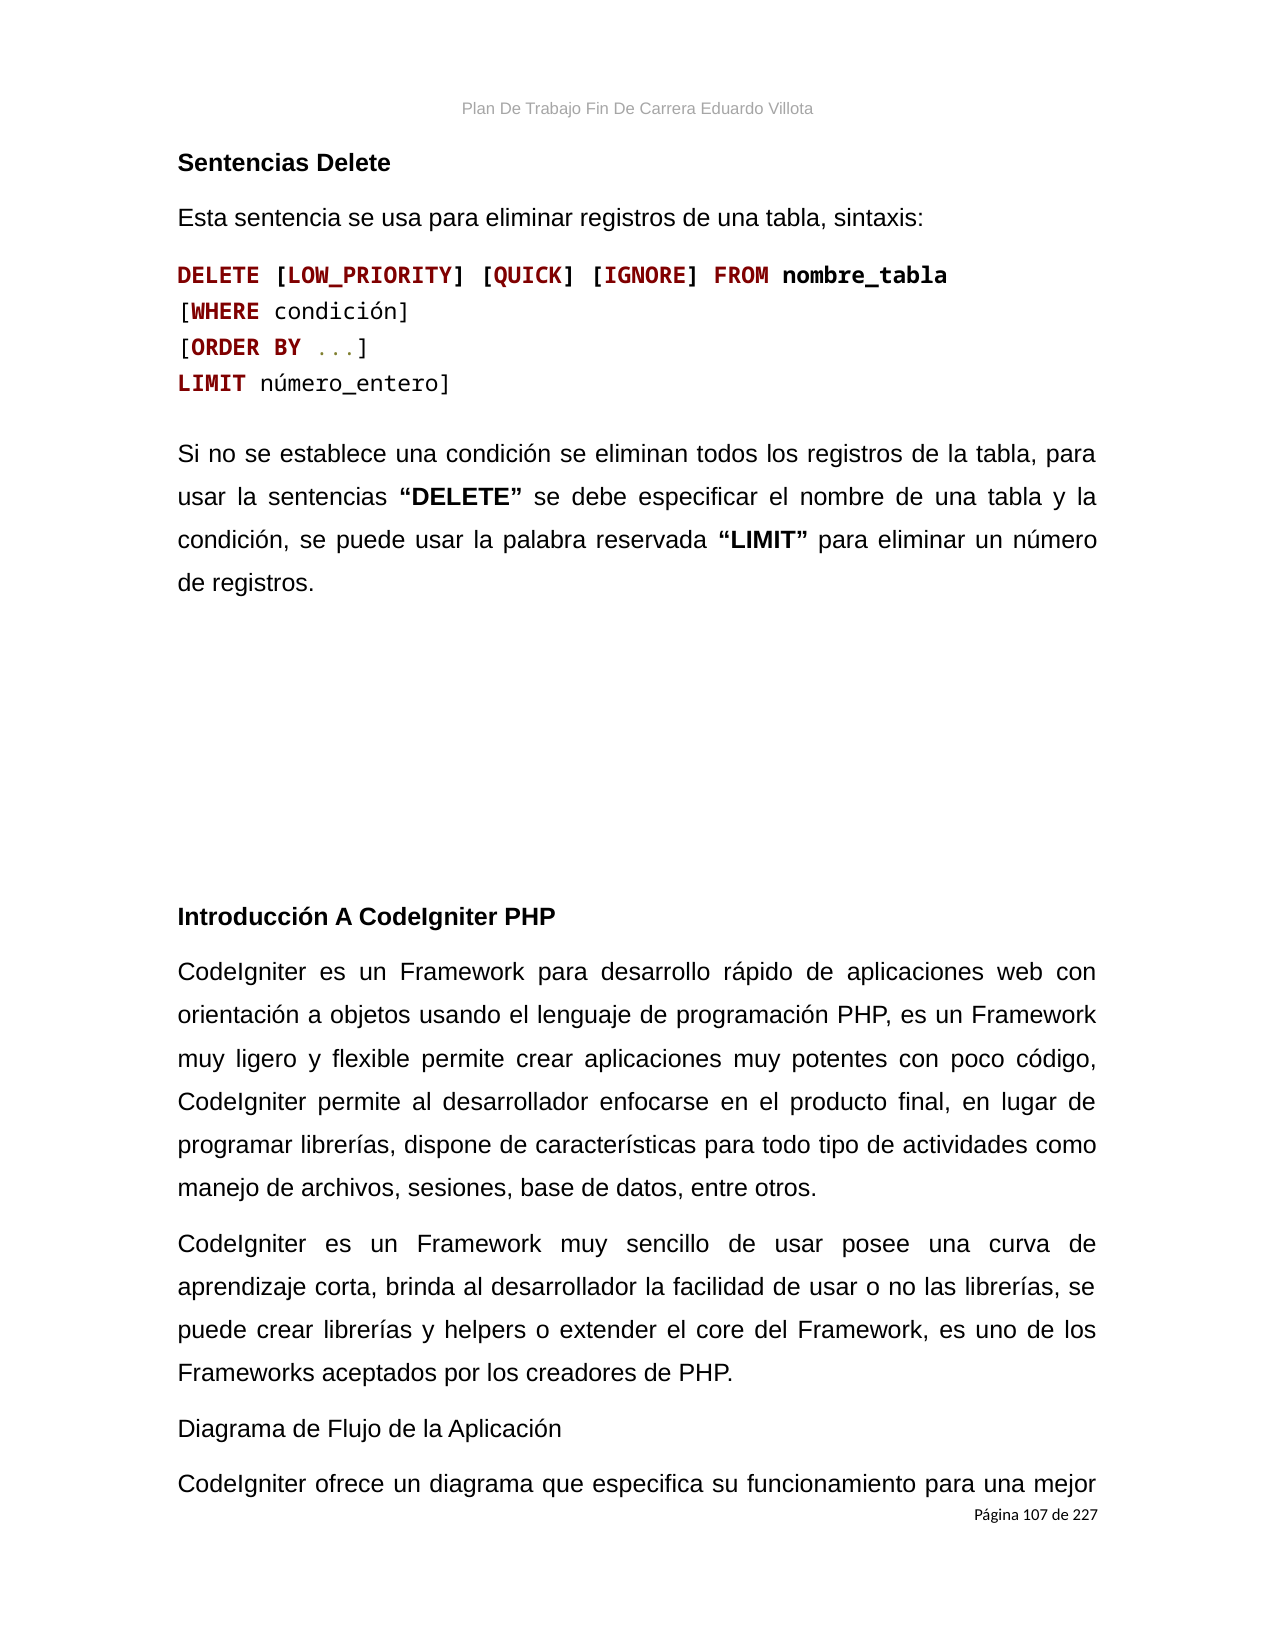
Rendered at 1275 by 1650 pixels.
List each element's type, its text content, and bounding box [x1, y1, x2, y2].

text LIMIT número_entero] [177, 367, 1098, 398]
text Diagrama de Flujo de la Aplicación [177, 1413, 1098, 1442]
text DELETE [LOW_PRIORITY] [QUICK] [IGNORE] FROM nombre_tabla [177, 259, 1098, 290]
text Si no se establece una condición se eliminan todos los registros de la tabla, para usar la sentencias “DELETE” se debe especificar el nombre de una tabla y la condición, se puede usar la palabra reservada “LIMIT” para eliminar un número de registros. [177, 438, 1098, 597]
text CodeIgniter es un Framework muy sencillo de usar posee una curva de aprendizaje corta, brinda al desarrollador la facilidad de usar o no las librerías, se puede crear librerías y helpers o extender el core del Framework, es uno de los Frameworks aceptados por los creadores de PHP. [177, 1228, 1098, 1387]
text CodeIgniter ofrece un diagrama que especifica su funcionamiento para una mejor [177, 1469, 1098, 1498]
text CodeIgniter es un Framework para desarrollo rápido de aplicaciones web con orientación a objetos usando el lenguaje de programación PHP, es un Framework muy ligero y flexible permite crear aplicaciones muy potentes con poco código, CodeIgniter permite al desarrollador enfocarse en el producto final, en lugar de programar librerías, dispone de características para todo tipo de actividades como manejo de archivos, sesiones, base de datos, entre otros. [177, 957, 1098, 1202]
text Sentencias Delete [177, 148, 1098, 176]
text Esta sentencia se usa para eliminar registros de una tabla, sintaxis: [177, 203, 1098, 232]
text Introducción A CodeIgniter PHP [177, 902, 1098, 930]
text [ORDER BY ...] [177, 331, 1098, 362]
text [WHERE condición] [177, 295, 1098, 326]
